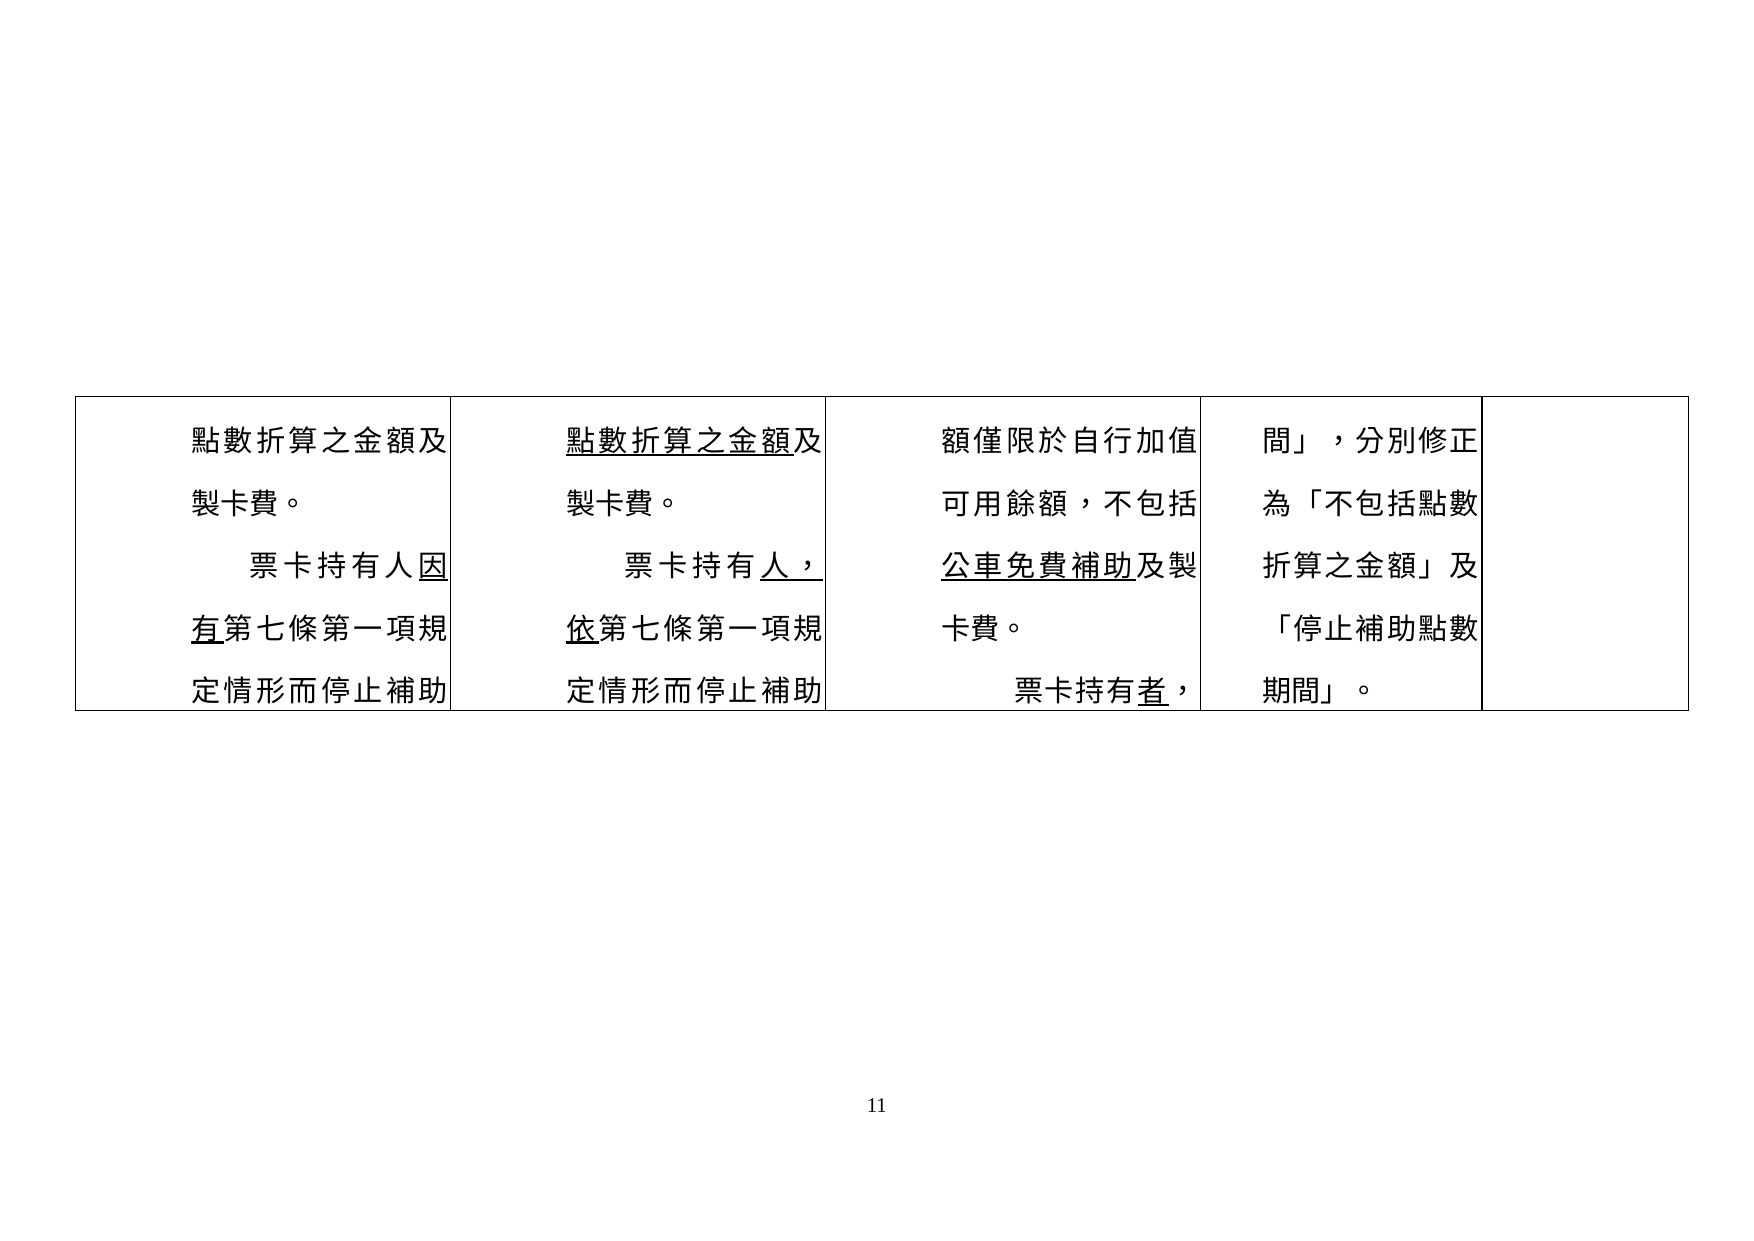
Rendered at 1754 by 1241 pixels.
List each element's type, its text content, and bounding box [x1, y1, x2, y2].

table_cell 點數折算之金額及製卡費。 票卡持有人因有第七條第一項規定情形而停止補助 [76, 397, 450, 710]
table_cell [1483, 397, 1688, 710]
table_cell 額僅限於自行加值可用餘額，不包括公車免費補助及製卡費。 票卡持有者， [826, 397, 1200, 710]
table_cell 間」，分別修正為「不包括點數折算之金額」及「停止補助點數期間」。 [1201, 397, 1481, 710]
table_cell 點數折算之金額及製卡費。 票卡持有人，依第七條第一項規定情形而停止補助 [451, 397, 825, 710]
